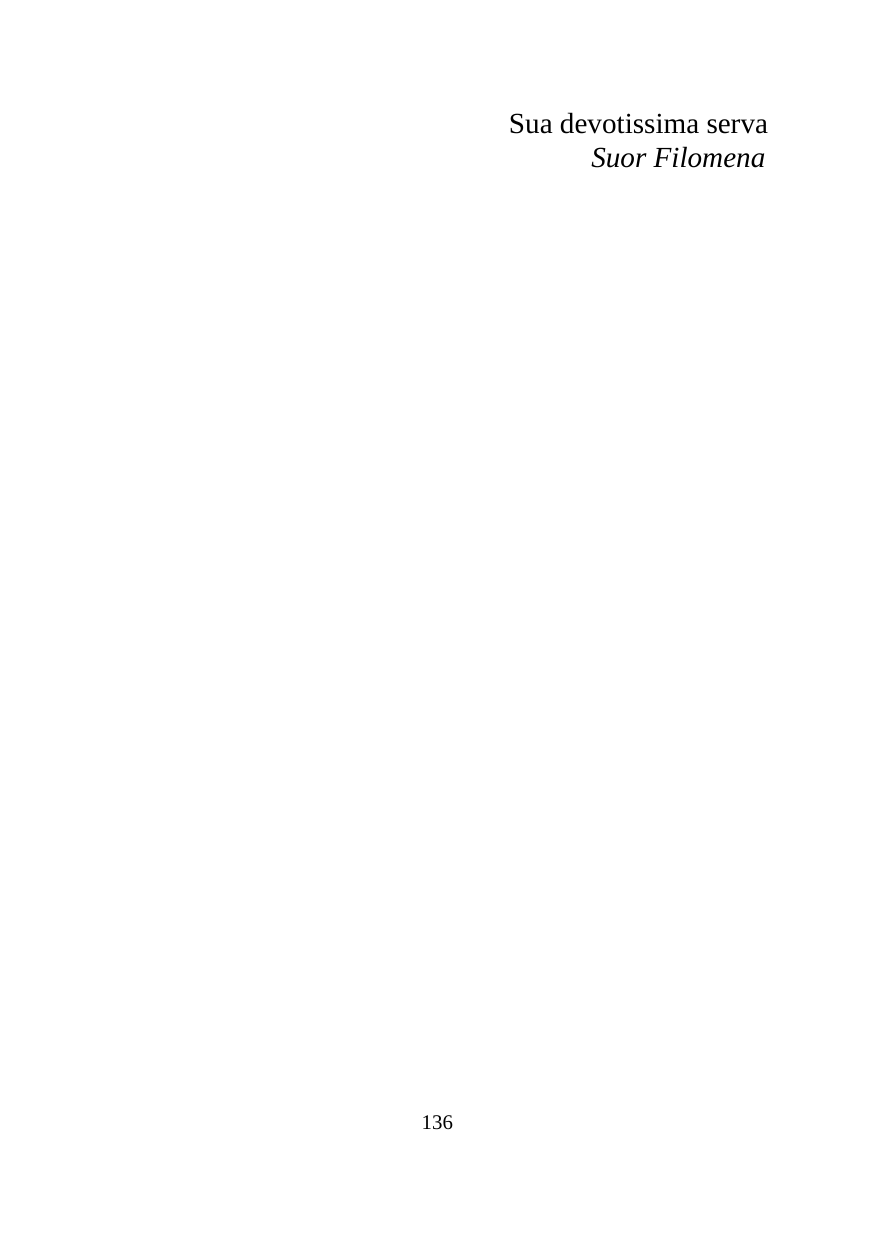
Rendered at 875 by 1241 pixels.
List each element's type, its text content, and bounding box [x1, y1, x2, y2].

text Suor Filomena [106, 140, 768, 173]
text Sua devotissima serva [106, 106, 768, 140]
